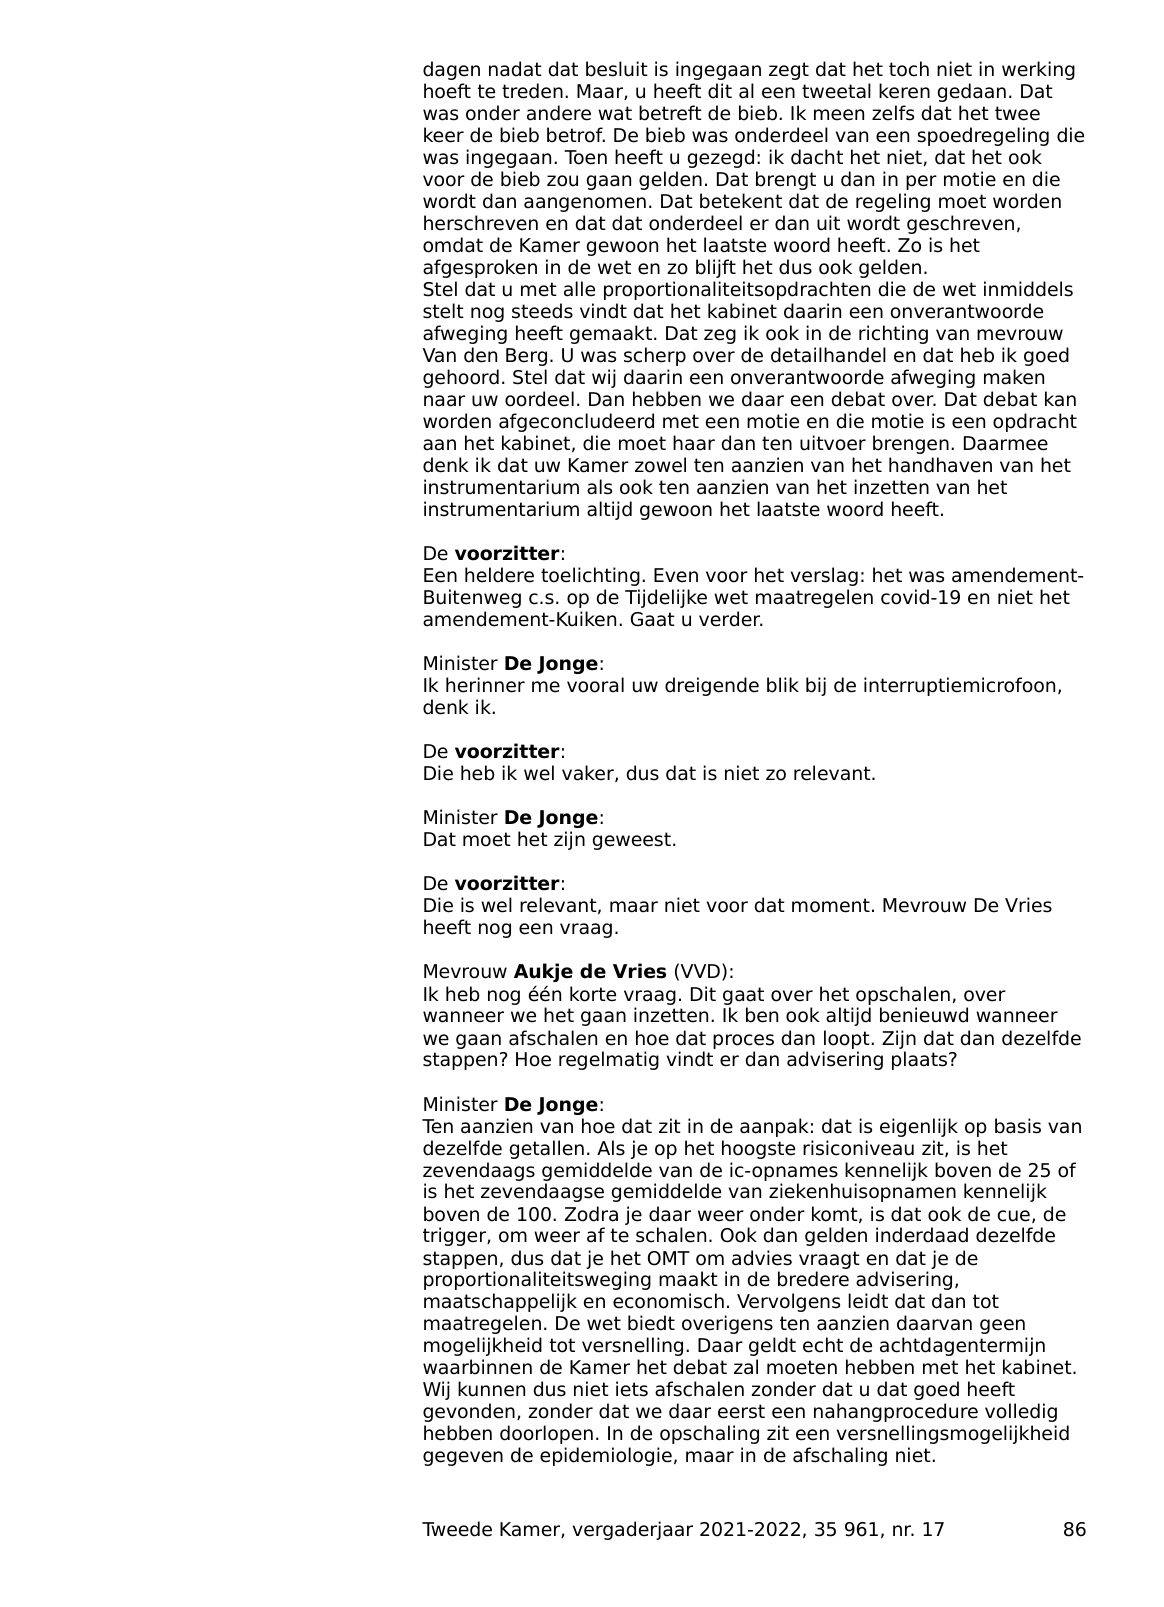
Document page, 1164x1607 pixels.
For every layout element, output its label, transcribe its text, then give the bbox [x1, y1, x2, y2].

text Die heb ik wel vaker, dus dat is niet zo relevant. [422, 763, 1087, 785]
text Dat moet het zijn geweest. [422, 829, 1087, 851]
text Die is wel relevant, maar niet voor dat moment. Mevrouw De Vries heeft nog een vraag. [422, 895, 1087, 939]
text Ik heb nog één korte vraag. Dit gaat over het opschalen, over wanneer we het gaan inzetten. Ik ben ook altijd benieuwd wanneer we gaan afschalen en hoe dat proces dan loopt. Zijn dat dan dezelfde stappen? Hoe regelmatig vindt er dan advisering plaats? [422, 983, 1087, 1071]
text Minister De Jonge: [422, 1093, 1087, 1116]
text De voorzitter: [422, 741, 1087, 763]
text De voorzitter: [422, 543, 1087, 565]
text De voorzitter: [422, 873, 1087, 895]
text Ik herinner me vooral uw dreigende blik bij de interruptiemicrofoon, denk ik. [422, 675, 1087, 719]
text Minister De Jonge: [422, 653, 1087, 675]
text Minister De Jonge: [422, 807, 1087, 829]
text Mevrouw Aukje de Vries (VVD): [422, 961, 1087, 983]
text Stel dat u met alle proportionaliteitsopdrachten die de wet inmiddels stelt nog steeds vindt dat het kabinet daarin een onverantwoorde afweging heeft gemaakt. Dat zeg ik ook in de richting van mevrouw Van den Berg. U was scherp over de detailhandel en dat heb ik goed gehoord. Stel dat wij daarin een onverantwoorde afweging maken naar uw oordeel. Dan hebben we daar een debat over. Dat debat kan worden afgeconcludeerd met een motie en die motie is een opdracht aan het kabinet, die moet haar dan ten uitvoer brengen. Daarmee denk ik dat uw Kamer zowel ten aanzien van het handhaven van het instrumentarium als ook ten aanzien van het inzetten van het instrumentarium altijd gewoon het laatste woord heeft. [422, 279, 1087, 521]
text Ten aanzien van hoe dat zit in de aanpak: dat is eigenlijk op basis van dezelfde getallen. Als je op het hoogste risiconiveau zit, is het zevendaags gemiddelde van de ic-opnames kennelijk boven de 25 of is het zevendaagse gemiddelde van ziekenhuisopnamen kennelijk boven de 100. Zodra je daar weer onder komt, is dat ook de cue, de trigger, om weer af te schalen. Ook dan gelden inderdaad dezelfde stappen, dus dat je het OMT om advies vraagt en dat je de proportionaliteitsweging maakt in de bredere advisering, maatschappelijk en economisch. Vervolgens leidt dat dan tot maatregelen. De wet biedt overigens ten aanzien daarvan geen mogelijkheid tot versnelling. Daar geldt echt de achtdagentermijn waarbinnen de Kamer het debat zal moeten hebben met het kabinet. Wij kunnen dus niet iets afschalen zonder dat u dat goed heeft gevonden, zonder dat we daar eerst een nahangprocedure volledig hebben doorlopen. In de opschaling zit een versnellingsmogelijkheid gegeven de epidemiologie, maar in de afschaling niet. [422, 1116, 1087, 1467]
text Een heldere toelichting. Even voor het verslag: het was amendement-Buitenweg c.s. op de Tijdelijke wet maatregelen covid-19 en niet het amendement-Kuiken. Gaat u verder. [422, 565, 1087, 631]
text dagen nadat dat besluit is ingegaan zegt dat het toch niet in werking hoeft te treden. Maar, u heeft dit al een tweetal keren gedaan. Dat was onder andere wat betreft de bieb. Ik meen zelfs dat het twee keer de bieb betrof. De bieb was onderdeel van een spoedregeling die was ingegaan. Toen heeft u gezegd: ik dacht het niet, dat het ook voor de bieb zou gaan gelden. Dat brengt u dan in per motie en die wordt dan aangenomen. Dat betekent dat de regeling moet worden herschreven en dat dat onderdeel er dan uit wordt geschreven, omdat de Kamer gewoon het laatste woord heeft. Zo is het afgesproken in de wet en zo blijft het dus ook gelden. [422, 59, 1087, 279]
